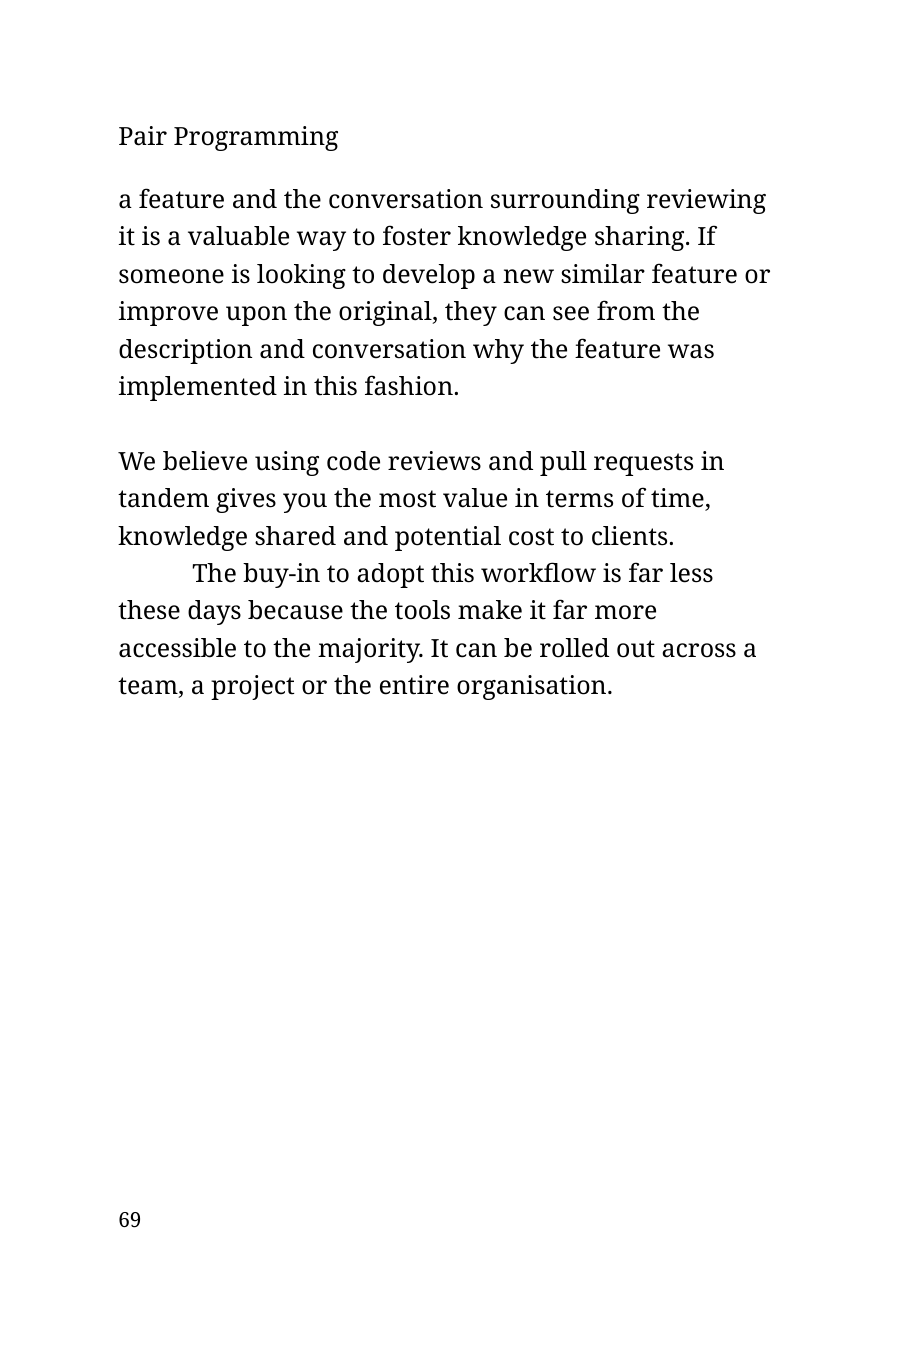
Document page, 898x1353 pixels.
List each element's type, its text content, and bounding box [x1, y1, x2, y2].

text We believe using code reviews and pull requests in tandem gives you the most value in terms of time, knowledge shared and potential cost to clients. [118, 443, 779, 552]
text a feature and the conversation surrounding reviewing it is a valuable way to foster knowledge sharing. If someone is looking to develop a new similar feature or improve upon the original, they can see from the description and conversation why the feature was implemented in this fashion. [118, 182, 779, 403]
text The buy-in to adopt this workflow is far less these days because the tools make it far more accessible to the majority. It can be rolled out across a team, a project or the entire organisation. [118, 556, 779, 702]
